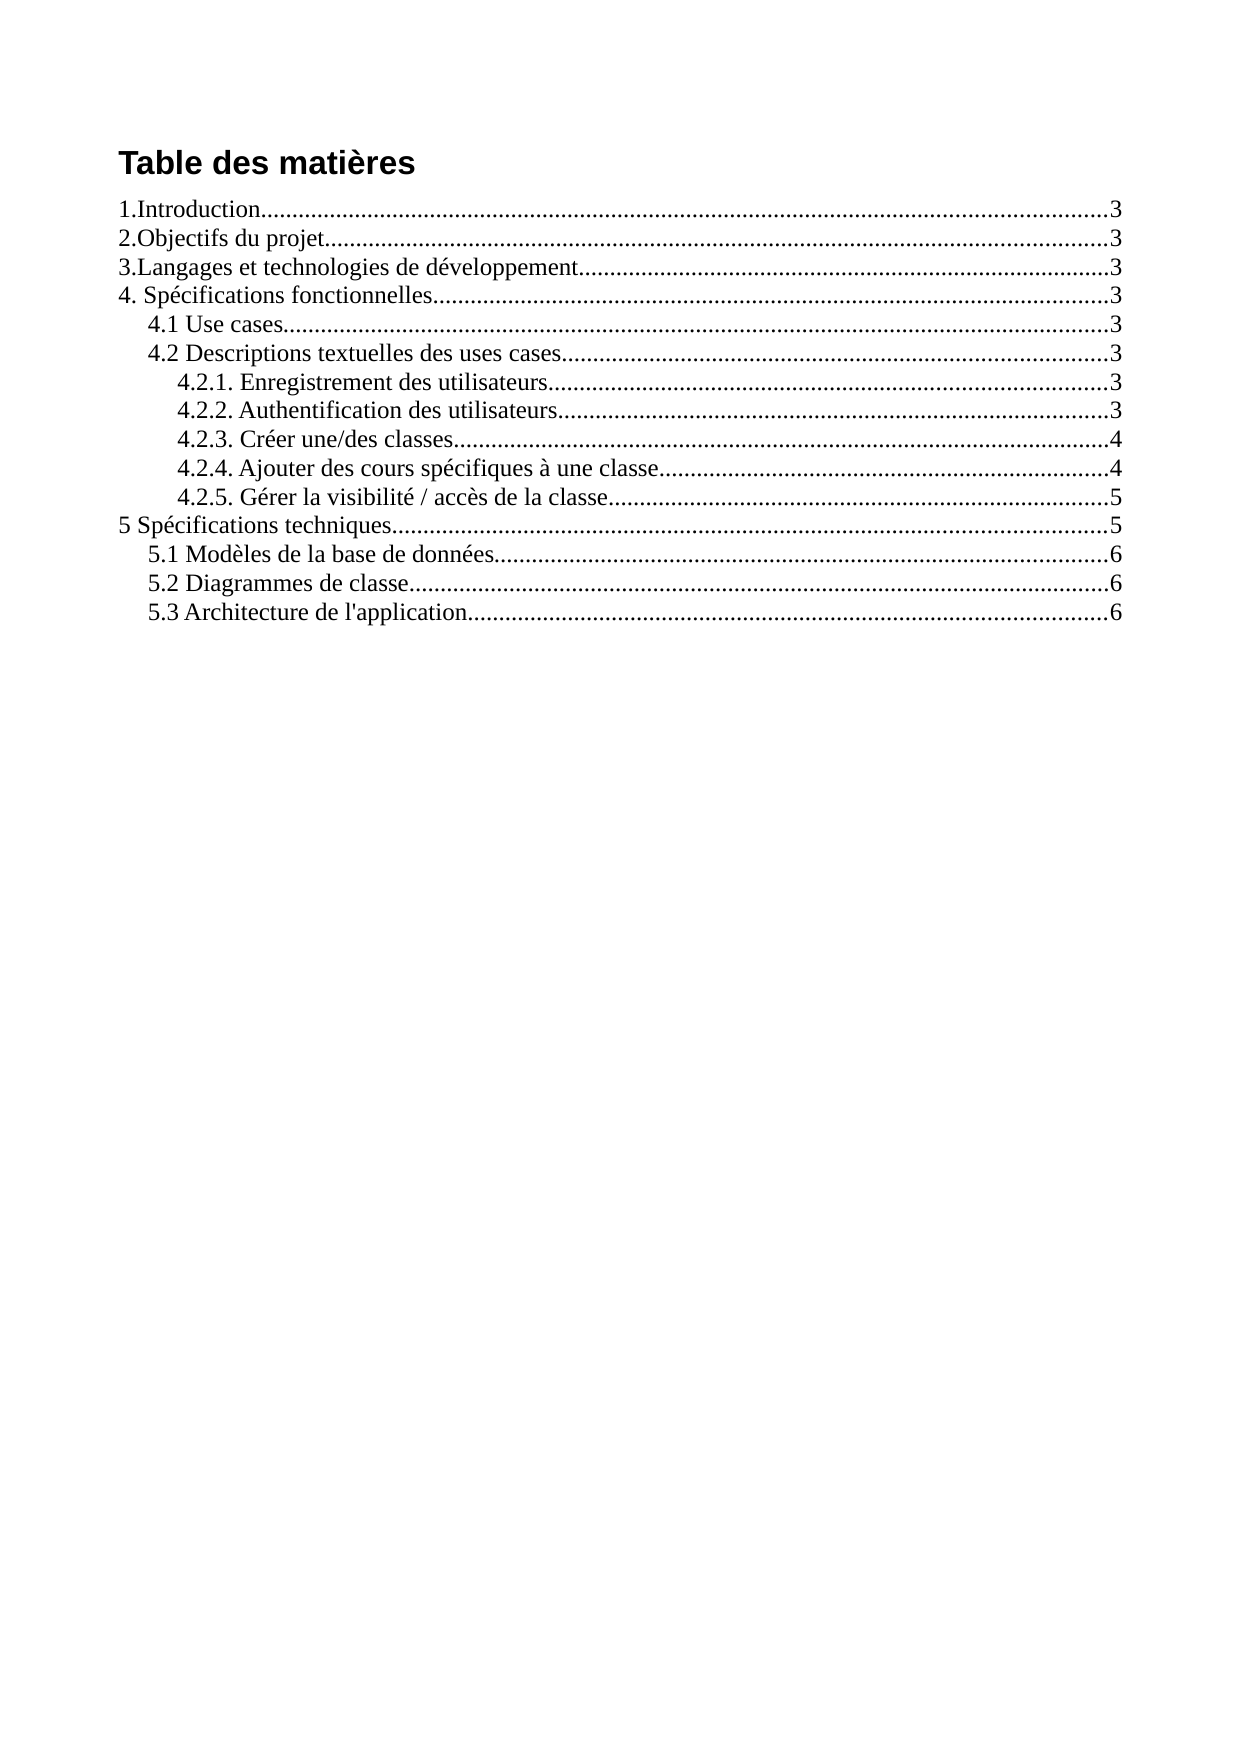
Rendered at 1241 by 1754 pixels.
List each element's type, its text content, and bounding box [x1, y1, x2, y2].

text 4. Spécifications fonctionnelles 3 [118, 280, 1122, 309]
text 3.Langages et technologies de développement 3 [118, 252, 1122, 280]
text 4.2.2. Authentification des utilisateurs 3 [177, 395, 1122, 424]
text 5.1 Modèles de la base de données 6 [148, 539, 1122, 568]
text 1.Introduction 3 [118, 194, 1122, 223]
text 4.2.3. Créer une/des classes 4 [177, 424, 1122, 453]
text 5 Spécifications techniques 5 [118, 510, 1122, 539]
text 5.3 Architecture de l'application 6 [148, 597, 1122, 625]
text 4.2.5. Gérer la visibilité / accès de la classe 5 [177, 482, 1122, 510]
text 4.2.1. Enregistrement des utilisateurs 3 [177, 367, 1122, 395]
text 4.2.4. Ajouter des cours spécifiques à une classe 4 [177, 453, 1122, 482]
text 4.2 Descriptions textuelles des uses cases 3 [148, 338, 1122, 367]
subtitle Table des matières [118, 143, 1122, 182]
text 2.Objectifs du projet 3 [118, 223, 1122, 252]
text 5.2 Diagrammes de classe 6 [148, 568, 1122, 597]
text 4.1 Use cases 3 [148, 309, 1122, 338]
